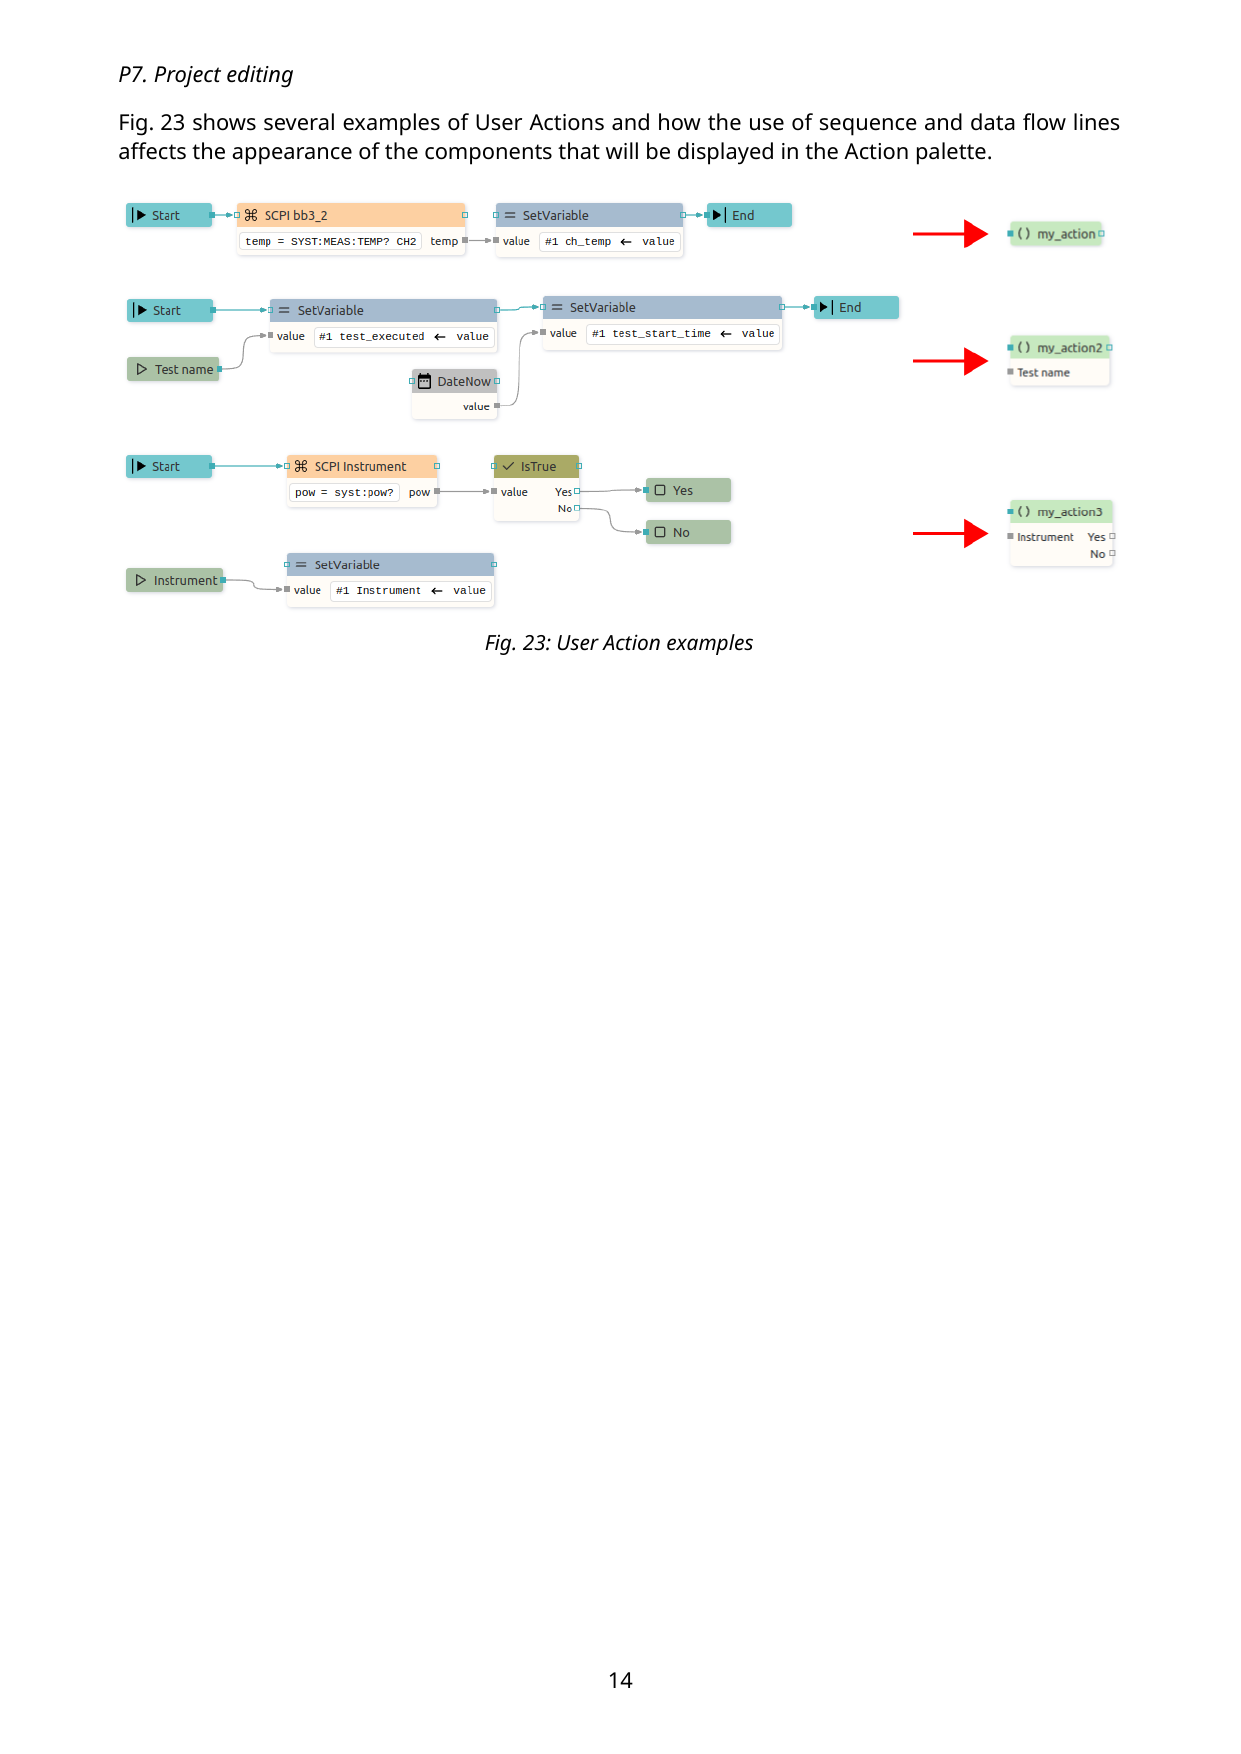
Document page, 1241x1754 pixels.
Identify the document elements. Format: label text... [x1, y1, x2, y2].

picture [118, 196, 1123, 616]
text Fig. 23 shows several examples of User Actions and how the use of sequence and data flow lines affects the appearance of the components that will be displayed in the Action palette. [118, 107, 1122, 166]
text Fig. 23: User Action examples [118, 616, 1122, 656]
